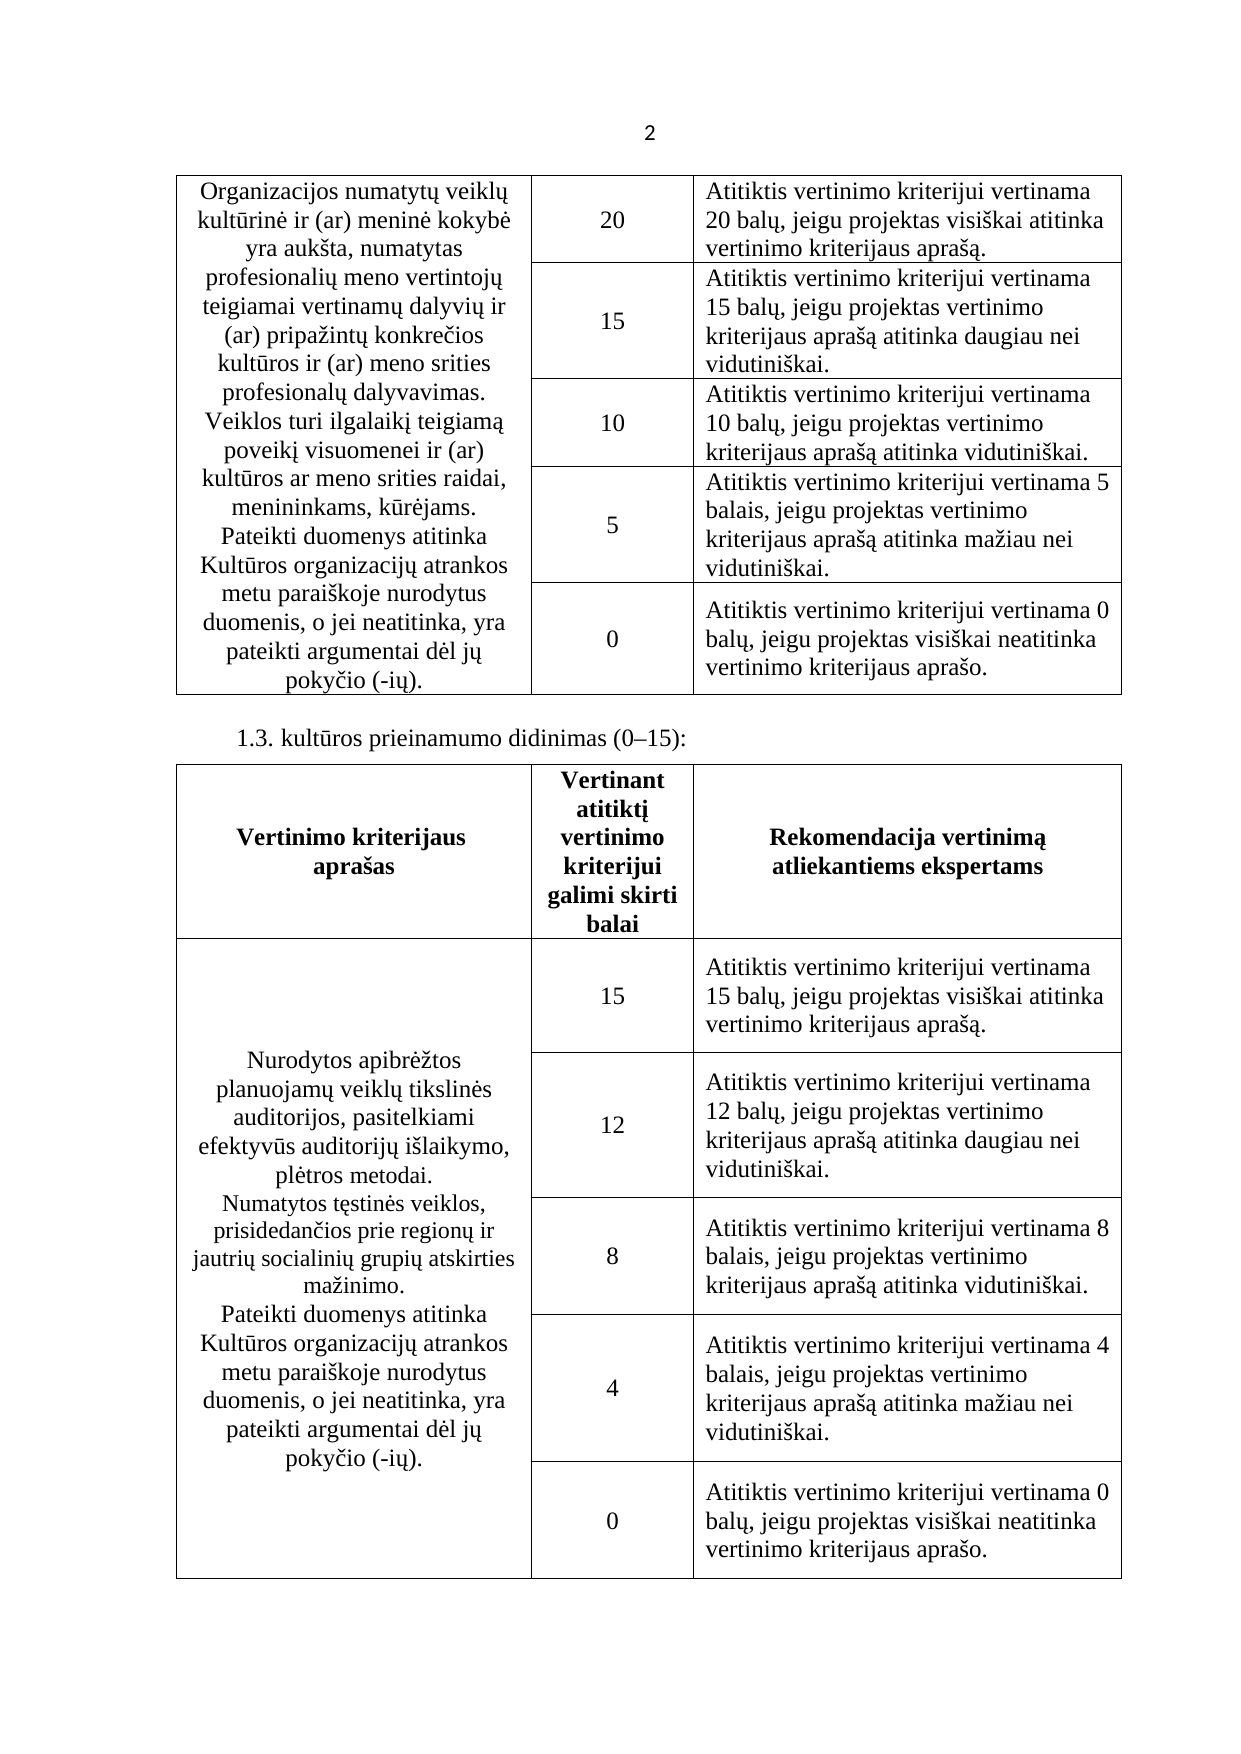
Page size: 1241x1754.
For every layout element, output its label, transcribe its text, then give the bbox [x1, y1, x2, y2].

table_cell 15 [532, 263, 693, 378]
table_cell Atitiktis vertinimo kriterijui vertinama 15 balų, jeigu projektas visiškai atitinka vertinimo kriterijaus aprašą. [694, 939, 1121, 1052]
table_cell 8 [532, 1198, 693, 1313]
table_cell 15 [532, 939, 693, 1052]
table_cell Organizacijos numatytų veiklų kultūrinė ir (ar) meninė kokybė yra aukšta, numatytas profesionalių meno vertintojų teigiamai vertinamų dalyvių ir (ar) pripažintų konkrečios kultūros ir (ar) meno srities profesionalų dalyvavimas. Veiklos turi ilgalaikį teigiamą poveikį visuomenei ir (ar) kultūros ar meno srities raidai, menininkams, kūrėjams. Pateikti duomenys atitinka Kultūros organizacijų atrankos metu paraiškoje nurodytus duomenis, o jei neatitinka, yra pateikti argumentai dėl jų pokyčio (-ių). [177, 176, 531, 693]
table_cell Atitiktis vertinimo kriterijui vertinama 20 balų, jeigu projektas visiškai atitinka vertinimo kriterijaus aprašą. [694, 176, 1121, 262]
table_cell Atitiktis vertinimo kriterijui vertinama 5 balais, jeigu projektas vertinimo kriterijaus aprašą atitinka mažiau nei vidutiniškai. [694, 467, 1121, 582]
table_cell Atitiktis vertinimo kriterijui vertinama 15 balų, jeigu projektas vertinimo kriterijaus aprašą atitinka daugiau nei vidutiniškai. [694, 263, 1121, 378]
table_cell Atitiktis vertinimo kriterijui vertinama 10 balų, jeigu projektas vertinimo kriterijaus aprašą atitinka vidutiniškai. [694, 379, 1121, 466]
table_cell 20 [532, 176, 693, 262]
table_cell 5 [532, 467, 693, 582]
text 1.3. kultūros prieinamumo didinimas (0–15): [177, 723, 1122, 752]
table_cell 10 [532, 379, 693, 466]
table_cell Atitiktis vertinimo kriterijui vertinama 12 balų, jeigu projektas vertinimo kriterijaus aprašą atitinka daugiau nei vidutiniškai. [694, 1053, 1121, 1197]
table_cell Atitiktis vertinimo kriterijui vertinama 8 balais, jeigu projektas vertinimo kriterijaus aprašą atitinka vidutiniškai. [694, 1198, 1121, 1313]
table_cell 12 [532, 1053, 693, 1197]
table_header Rekomendacija vertinimą atliekantiems ekspertams [694, 765, 1121, 937]
table_header Vertinant atitiktį vertinimo kriterijui galimi skirti balai [532, 765, 693, 937]
table_header Vertinimo kriterijaus aprašas [177, 765, 531, 937]
table_cell Atitiktis vertinimo kriterijui vertinama 0 balų, jeigu projektas visiškai neatitinka vertinimo kriterijaus aprašo. [694, 583, 1121, 693]
table_cell 4 [532, 1315, 693, 1461]
table_cell Atitiktis vertinimo kriterijui vertinama 0 balų, jeigu projektas visiškai neatitinka vertinimo kriterijaus aprašo. [694, 1462, 1121, 1578]
table_cell 0 [532, 583, 693, 693]
table_cell Atitiktis vertinimo kriterijui vertinama 4 balais, jeigu projektas vertinimo kriterijaus aprašą atitinka mažiau nei vidutiniškai. [694, 1315, 1121, 1461]
table_cell 0 [532, 1462, 693, 1578]
table_cell Nurodytos apibrėžtos planuojamų veiklų tikslinės auditorijos, pasitelkiami efektyvūs auditorijų išlaikymo, plėtros metodai. Numatytos tęstinės veiklos, prisidedančios prie regionų ir jautrių socialinių grupių atskirties mažinimo. Pateikti duomenys atitinka Kultūros organizacijų atrankos metu paraiškoje nurodytus duomenis, o jei neatitinka, yra pateikti argumentai dėl jų pokyčio (-ių). [177, 939, 531, 1578]
